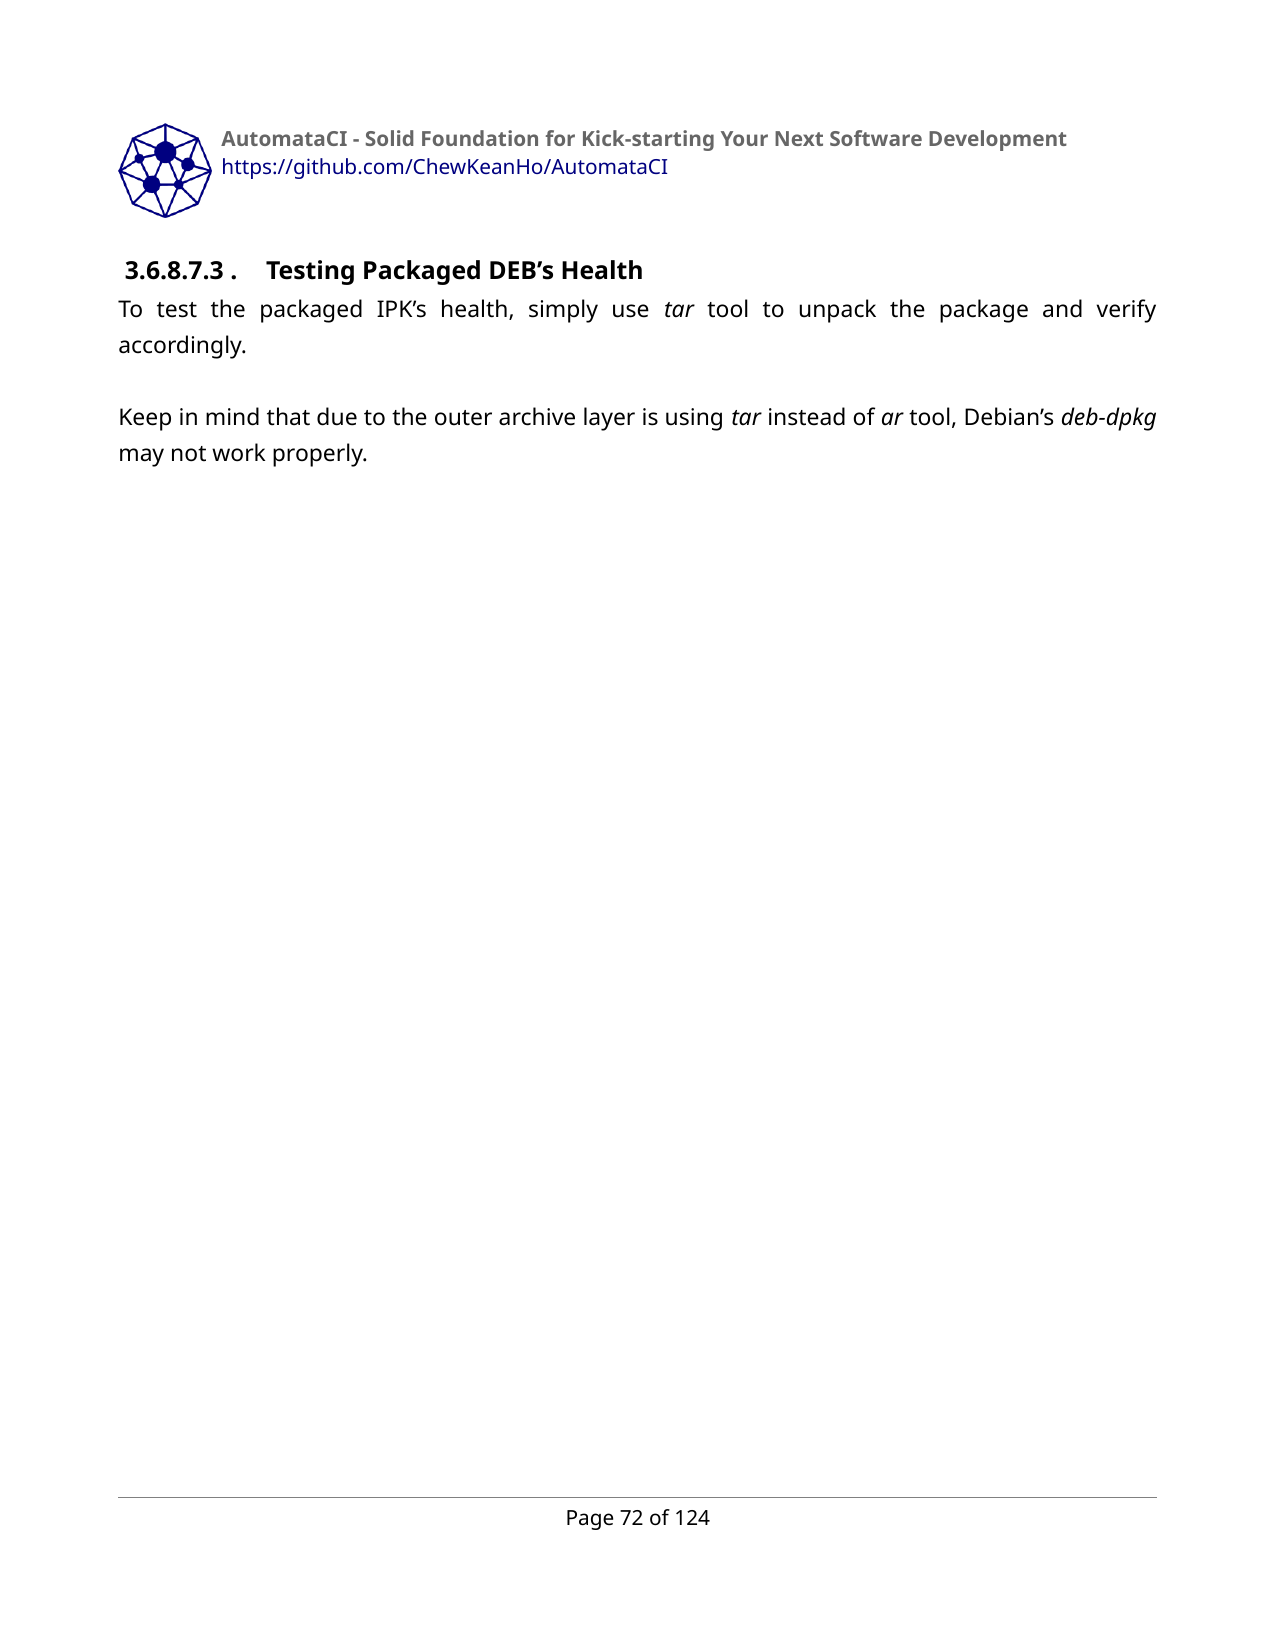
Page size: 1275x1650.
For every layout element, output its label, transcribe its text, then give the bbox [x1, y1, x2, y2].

text Keep in mind that due to the outer archive layer is using tar instead of ar tool, Debian’s deb-dpkg may not work properly. [118, 401, 1157, 468]
subtitle Testing Packaged DEB’s Health [118, 253, 1157, 287]
picture [118, 123, 212, 218]
text To test the packaged IPK’s health, simply use tar tool to unpack the package and verify accordingly. [118, 293, 1157, 360]
